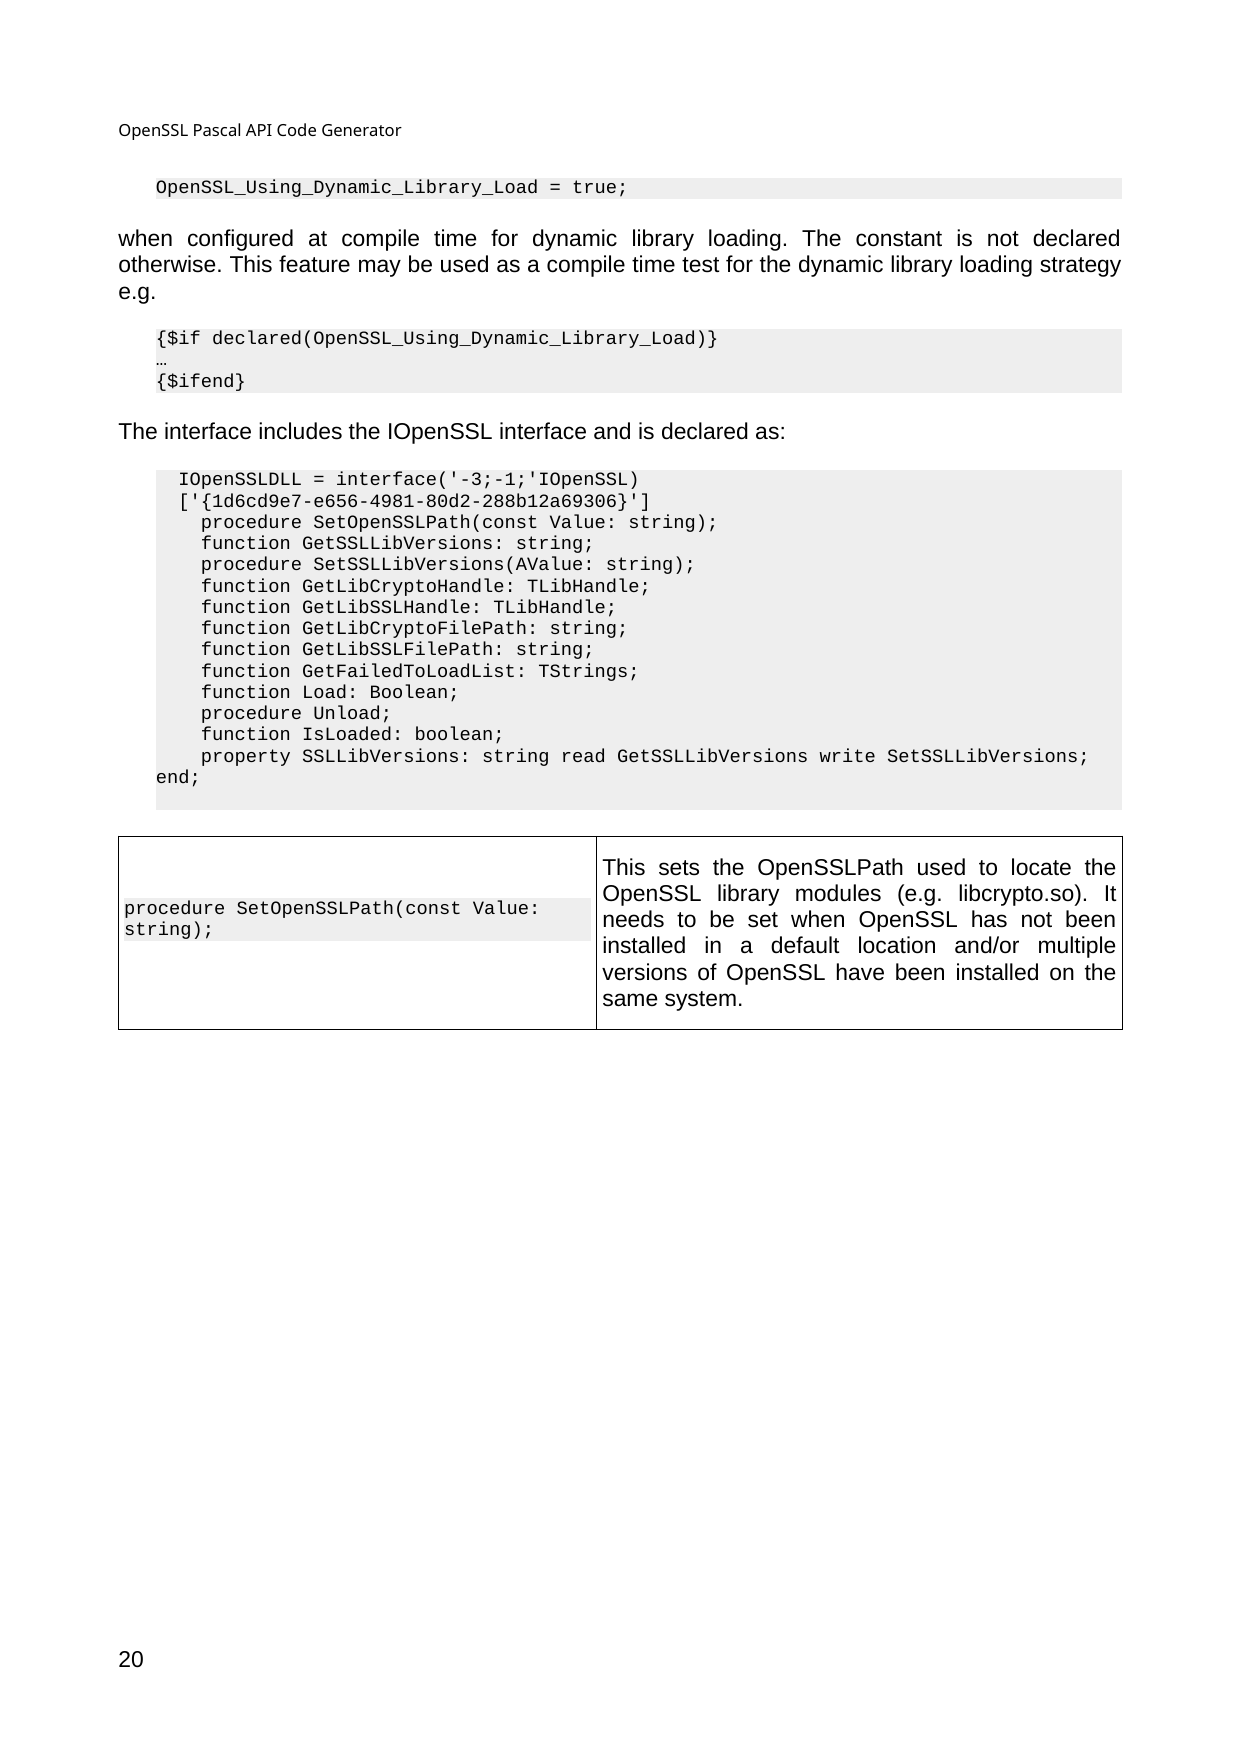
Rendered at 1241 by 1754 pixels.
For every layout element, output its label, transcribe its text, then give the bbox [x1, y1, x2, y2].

text ['{1d6cd9e7-e656-4981-80d2-288b12a69306}'] [156, 491, 1122, 513]
text property SSLLibVersions: string read GetSSLLibVersions write SetSSLLibVersions; [156, 746, 1122, 768]
text IOpenSSLDLL = interface('-3;-1;'IOpenSSL) [156, 470, 1122, 491]
text end; [156, 768, 1122, 789]
text … [156, 350, 1122, 371]
table_header This sets the OpenSSLPath used to locate the OpenSSL library modules (e.g. libcrypto.so). It needs to be set when OpenSSL has not been installed in a default location and/or multiple versions of OpenSSL have been installed on the same system. [597, 837, 1122, 1029]
text {$if declared(OpenSSL_Using_Dynamic_Library_Load)} [156, 329, 1122, 350]
text function GetLibCryptoHandle: TLibHandle; [156, 576, 1122, 598]
text {$ifend} [156, 371, 1122, 393]
text when configured at compile time for dynamic library loading. The constant is not declared otherwise. This feature may be used as a compile time test for the dynamic library loading strategy e.g. [118, 225, 1122, 304]
text function GetLibSSLFilePath: string; [156, 640, 1122, 661]
text procedure SetOpenSSLPath(const Value: string); [156, 513, 1122, 534]
text function GetFailedToLoadList: TStrings; [156, 661, 1122, 683]
text function GetLibCryptoFilePath: string; [156, 619, 1122, 640]
text function IsLoaded: boolean; [156, 725, 1122, 746]
text function GetLibSSLHandle: TLibHandle; [156, 598, 1122, 619]
text procedure Unload; [156, 704, 1122, 725]
text function Load: Boolean; [156, 683, 1122, 704]
table_header procedure SetOpenSSLPath(const Value: string); [119, 837, 596, 1029]
text OpenSSL_Using_Dynamic_Library_Load = true; [156, 178, 1122, 199]
text procedure SetSSLLibVersions(AValue: string); [156, 555, 1122, 576]
text The interface includes the IOpenSSL interface and is declared as: [118, 418, 1122, 444]
text function GetSSLLibVersions: string; [156, 534, 1122, 555]
